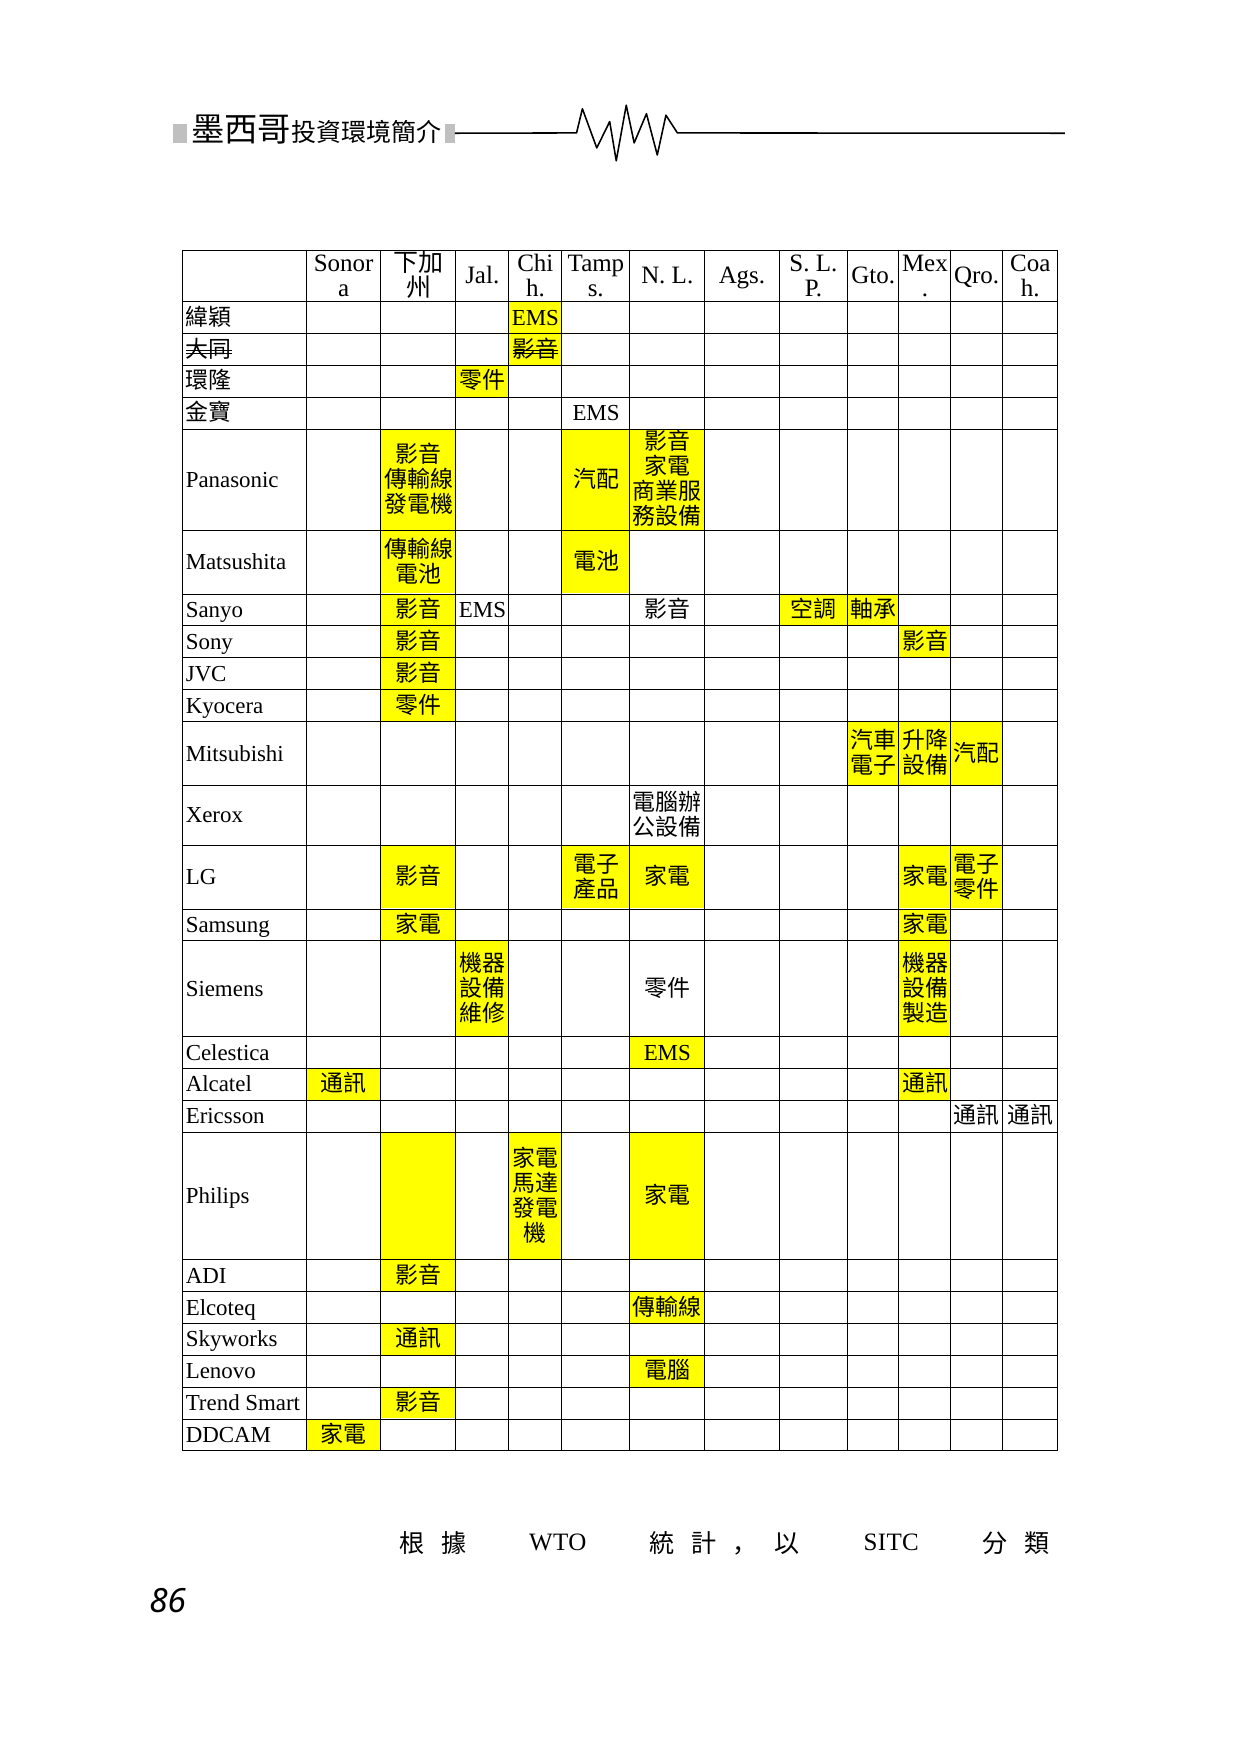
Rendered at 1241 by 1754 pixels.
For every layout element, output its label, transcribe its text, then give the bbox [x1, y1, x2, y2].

table_cell [780, 1037, 847, 1068]
table_cell [381, 941, 455, 1036]
table_cell [562, 1324, 629, 1355]
table_header Sonora [307, 251, 380, 301]
table_cell [951, 1292, 1002, 1323]
table_cell [1003, 398, 1057, 429]
table_cell 環隆 [183, 366, 306, 397]
table_cell [780, 1420, 847, 1450]
table_cell [509, 1037, 561, 1068]
table_cell [848, 430, 898, 530]
table_cell [705, 722, 779, 785]
table_cell [705, 595, 779, 625]
table_cell [848, 910, 898, 940]
table_cell [951, 1037, 1002, 1068]
table_cell [780, 531, 847, 593]
table_cell [705, 1069, 779, 1100]
table_cell Xerox [183, 786, 306, 845]
table_cell [562, 1356, 629, 1387]
table_cell Matsushita [183, 531, 306, 593]
table_cell [1003, 1069, 1057, 1100]
table_cell [630, 1069, 704, 1100]
table_cell [705, 910, 779, 940]
table_cell [1003, 786, 1057, 845]
table_cell 電腦 [630, 1356, 704, 1387]
table_cell 影音 家電 商業服務設備 [630, 430, 704, 530]
table_cell [848, 941, 898, 1036]
table_cell [630, 1420, 704, 1450]
table_cell [307, 941, 380, 1036]
table_cell [1003, 846, 1057, 908]
table_cell [1003, 334, 1057, 365]
table_cell [307, 430, 380, 530]
table_cell [381, 1101, 455, 1132]
table_cell 家電 [307, 1420, 380, 1450]
table_cell [509, 430, 561, 530]
table_cell [780, 910, 847, 940]
table_cell [1003, 1420, 1057, 1450]
table_header Qro. [951, 251, 1002, 301]
table_cell 影音 [381, 626, 455, 657]
table_cell 機器設備維修 [456, 941, 508, 1036]
table_cell 汽車電子 [848, 722, 898, 785]
table_cell [1003, 1133, 1057, 1259]
table_cell 通訊 [1003, 1101, 1057, 1132]
table_cell [780, 1324, 847, 1355]
table_cell [780, 1292, 847, 1323]
table_cell [456, 1388, 508, 1418]
table_cell 家電 馬達 發電機 [509, 1133, 561, 1259]
table_cell [562, 1388, 629, 1418]
table_cell [780, 398, 847, 429]
table_cell [456, 430, 508, 530]
table_cell [509, 658, 561, 689]
table_cell [899, 786, 950, 845]
table_cell [705, 1324, 779, 1355]
table_cell [456, 1356, 508, 1387]
table_cell [509, 1324, 561, 1355]
table_cell Alcatel [183, 1069, 306, 1100]
table_cell [951, 1324, 1002, 1355]
table_cell [705, 302, 779, 333]
table_cell [562, 722, 629, 785]
table_cell [381, 366, 455, 397]
table_cell [1003, 1324, 1057, 1355]
table_cell [899, 1101, 950, 1132]
table_cell [1003, 658, 1057, 689]
table_cell [307, 1101, 380, 1132]
table_cell [899, 366, 950, 397]
table_cell [705, 1133, 779, 1259]
table_cell [705, 1420, 779, 1450]
table_cell [1003, 626, 1057, 657]
table_cell [381, 786, 455, 845]
table_cell 家電 [899, 910, 950, 940]
table_cell [562, 1069, 629, 1100]
table_cell [562, 910, 629, 940]
table_cell EMS [456, 595, 508, 625]
table_cell [630, 531, 704, 593]
table_cell [951, 941, 1002, 1036]
table_cell [705, 786, 779, 845]
table_cell [899, 531, 950, 593]
table_cell [630, 658, 704, 689]
table_cell 軸承 [848, 595, 898, 625]
table_cell [509, 1420, 561, 1450]
table_cell [951, 910, 1002, 940]
table_cell [951, 1420, 1002, 1450]
table_cell DDCAM [183, 1420, 306, 1450]
table_cell [562, 941, 629, 1036]
table_cell [848, 1101, 898, 1132]
table_cell [456, 1133, 508, 1259]
table_cell [780, 1101, 847, 1132]
table_cell [951, 1133, 1002, 1259]
table_cell [562, 302, 629, 333]
table_cell [899, 1292, 950, 1323]
table_cell [899, 1324, 950, 1355]
table_cell [509, 690, 561, 721]
table_cell [780, 366, 847, 397]
table_cell [780, 786, 847, 845]
table_cell [848, 302, 898, 333]
table_cell [780, 1388, 847, 1418]
table_cell [456, 722, 508, 785]
table_cell [899, 302, 950, 333]
table_cell 電子零件 [951, 846, 1002, 908]
table_cell [509, 626, 561, 657]
table_cell 通訊 [951, 1101, 1002, 1132]
table_cell [705, 334, 779, 365]
table_cell [705, 1101, 779, 1132]
table_cell [630, 1101, 704, 1132]
table_cell Ericsson [183, 1101, 306, 1132]
table_cell [630, 626, 704, 657]
table_cell [848, 786, 898, 845]
table_cell 影音 [630, 595, 704, 625]
table_cell [630, 366, 704, 397]
table_header Mex. [899, 251, 950, 301]
table_cell [562, 1260, 629, 1291]
table_cell [381, 1420, 455, 1450]
table_cell 汽配 [562, 430, 629, 530]
table_cell [705, 690, 779, 721]
table_cell [456, 1260, 508, 1291]
table_cell [848, 690, 898, 721]
table_cell [780, 1133, 847, 1259]
table_cell 家電 [899, 846, 950, 908]
table_cell [381, 334, 455, 365]
table_cell [1003, 595, 1057, 625]
table_cell Trend Smart [183, 1388, 306, 1418]
table_cell [848, 626, 898, 657]
table_cell 零件 [381, 690, 455, 721]
table_cell Panasonic [183, 430, 306, 530]
table_cell [307, 786, 380, 845]
table_cell LG [183, 846, 306, 908]
table_cell Elcoteq [183, 1292, 306, 1323]
table_cell [307, 398, 380, 429]
table_cell [1003, 722, 1057, 785]
table_header Tamps. [562, 251, 629, 301]
table_cell [630, 398, 704, 429]
table_cell Sanyo [183, 595, 306, 625]
table_cell [780, 846, 847, 908]
table_cell EMS [509, 302, 561, 333]
table_cell [381, 398, 455, 429]
table_cell [630, 1388, 704, 1418]
text 根據WTO統計，以SITC分類 [330, 1500, 1058, 1563]
table_cell [630, 722, 704, 785]
table_cell 傳輸線 電池 [381, 531, 455, 593]
table_cell [780, 941, 847, 1036]
table_cell Philips [183, 1133, 306, 1259]
table_cell 汽配 [951, 722, 1002, 785]
table_cell [899, 1037, 950, 1068]
table_cell [1003, 910, 1057, 940]
table_cell [630, 302, 704, 333]
table_cell 電腦辦公設備 [630, 786, 704, 845]
table_cell [562, 786, 629, 845]
table_cell [509, 1260, 561, 1291]
table_cell [705, 626, 779, 657]
table_cell [307, 1037, 380, 1068]
table_cell 零件 [630, 941, 704, 1036]
table_header Chih. [509, 251, 561, 301]
table_cell [381, 1356, 455, 1387]
table_cell [705, 846, 779, 908]
table_cell Celestica [183, 1037, 306, 1068]
table_cell [307, 366, 380, 397]
table_cell [951, 398, 1002, 429]
table_cell [780, 302, 847, 333]
table_cell [456, 398, 508, 429]
table_cell [562, 366, 629, 397]
table_cell 影音 [381, 1260, 455, 1291]
table_cell [381, 1037, 455, 1068]
table_cell [456, 690, 508, 721]
table_cell Kyocera [183, 690, 306, 721]
table_cell [509, 786, 561, 845]
table_cell 通訊 [899, 1069, 950, 1100]
table_cell [307, 690, 380, 721]
table_cell [1003, 366, 1057, 397]
table_cell [456, 1037, 508, 1068]
table_cell [307, 722, 380, 785]
table_cell [899, 1133, 950, 1259]
table_cell [780, 690, 847, 721]
table_cell [1003, 1292, 1057, 1323]
table_cell [630, 910, 704, 940]
table_header Jal. [456, 251, 508, 301]
table_cell 機器設備製造 [899, 941, 950, 1036]
table_cell [1003, 941, 1057, 1036]
table_cell [381, 1292, 455, 1323]
table_cell [1003, 430, 1057, 530]
table_cell [951, 690, 1002, 721]
table_cell 影音 [509, 334, 561, 365]
table_cell [562, 595, 629, 625]
table_cell [307, 658, 380, 689]
table_cell [951, 658, 1002, 689]
table_cell 家電 [630, 1133, 704, 1259]
table_cell [951, 531, 1002, 593]
table_cell [705, 658, 779, 689]
table_cell [307, 1324, 380, 1355]
table_cell [899, 430, 950, 530]
table_cell 電子產品 [562, 846, 629, 908]
table_cell [899, 1388, 950, 1418]
table_header S. L. P. [780, 251, 847, 301]
table_cell [562, 1133, 629, 1259]
table_cell [509, 722, 561, 785]
table_cell [951, 1069, 1002, 1100]
table_cell [780, 1260, 847, 1291]
table_cell Sony [183, 626, 306, 657]
table_cell [456, 786, 508, 845]
table_cell [848, 658, 898, 689]
table_cell [456, 1101, 508, 1132]
table_cell [705, 531, 779, 593]
table_cell [705, 366, 779, 397]
table_cell [562, 690, 629, 721]
table_cell Skyworks [183, 1324, 306, 1355]
table_cell [705, 1260, 779, 1291]
table_cell [1003, 1388, 1057, 1418]
table_cell [509, 1101, 561, 1132]
table_cell [848, 398, 898, 429]
table_cell [630, 690, 704, 721]
table_cell 家電 [630, 846, 704, 908]
table_cell [951, 1356, 1002, 1387]
table_cell [509, 910, 561, 940]
table_cell [509, 1388, 561, 1418]
table_cell [848, 1356, 898, 1387]
table_cell ADI [183, 1260, 306, 1291]
table_cell [951, 1388, 1002, 1418]
table_cell 通訊 [307, 1069, 380, 1100]
table_cell [307, 626, 380, 657]
table_cell 家電 [381, 910, 455, 940]
table_cell [1003, 690, 1057, 721]
table_cell [899, 334, 950, 365]
table_cell 影音 [381, 846, 455, 908]
table_cell [848, 1037, 898, 1068]
table_cell [456, 1420, 508, 1450]
table_cell [848, 334, 898, 365]
table_cell [381, 302, 455, 333]
table_cell [307, 846, 380, 908]
table_cell 緯穎 [183, 302, 306, 333]
table_cell [456, 658, 508, 689]
table_cell [848, 1133, 898, 1259]
table_cell [951, 334, 1002, 365]
table_cell [780, 430, 847, 530]
table_cell 升降設備 [899, 722, 950, 785]
table_cell [1003, 531, 1057, 593]
table_cell [899, 398, 950, 429]
table_cell [899, 595, 950, 625]
table_cell [307, 595, 380, 625]
table_cell [848, 846, 898, 908]
table_cell [780, 1356, 847, 1387]
table_cell [1003, 1260, 1057, 1291]
table_cell EMS [630, 1037, 704, 1068]
table_cell [307, 1292, 380, 1323]
table_cell [899, 658, 950, 689]
table_cell [705, 1388, 779, 1418]
table_header Ags. [705, 251, 779, 301]
table_cell [509, 595, 561, 625]
table_cell [307, 1388, 380, 1418]
table_cell [951, 786, 1002, 845]
table_cell [951, 1260, 1002, 1291]
table_cell [630, 334, 704, 365]
table_cell [848, 1069, 898, 1100]
table_cell [456, 334, 508, 365]
table_cell [509, 398, 561, 429]
table_cell [381, 722, 455, 785]
table_cell [705, 430, 779, 530]
table_header Coah. [1003, 251, 1057, 301]
table_cell [456, 1069, 508, 1100]
table_cell 影音 傳輸線 發電機 [381, 430, 455, 530]
table_cell [562, 1292, 629, 1323]
table_cell 影音 [381, 658, 455, 689]
table_cell [1003, 1356, 1057, 1387]
table_cell [307, 1133, 380, 1259]
table_cell [1003, 1037, 1057, 1068]
table_cell 通訊 [381, 1324, 455, 1355]
table_cell 影音 [381, 595, 455, 625]
table_cell [705, 1356, 779, 1387]
table_cell [562, 1101, 629, 1132]
table_cell [307, 910, 380, 940]
table_cell [456, 910, 508, 940]
table_cell [848, 531, 898, 593]
table_cell [509, 366, 561, 397]
table_cell [780, 1069, 847, 1100]
table_cell [780, 722, 847, 785]
table_cell 零件 [456, 366, 508, 397]
table_cell [705, 941, 779, 1036]
table_cell [848, 1324, 898, 1355]
table_cell [509, 531, 561, 593]
table_cell 影音 [899, 626, 950, 657]
table_cell 電池 [562, 531, 629, 593]
table_cell [951, 302, 1002, 333]
table_cell [307, 334, 380, 365]
table_cell Lenovo [183, 1356, 306, 1387]
table_cell [848, 1260, 898, 1291]
table_header Gto. [848, 251, 898, 301]
table_cell [562, 626, 629, 657]
table_cell [1003, 302, 1057, 333]
table_cell [307, 302, 380, 333]
table_cell [456, 1292, 508, 1323]
table_cell [509, 1292, 561, 1323]
table_cell JVC [183, 658, 306, 689]
table_cell [899, 1420, 950, 1450]
table_cell [951, 595, 1002, 625]
table_cell [951, 626, 1002, 657]
table_cell [562, 334, 629, 365]
table_cell [509, 1069, 561, 1100]
table_cell [780, 334, 847, 365]
table_cell 傳輸線 [630, 1292, 704, 1323]
table_cell [307, 531, 380, 593]
table_cell [848, 1420, 898, 1450]
table_cell [456, 302, 508, 333]
table_cell [899, 1356, 950, 1387]
table_header N. L. [630, 251, 704, 301]
table_cell [780, 626, 847, 657]
table_cell [307, 1260, 380, 1291]
table_cell [705, 1292, 779, 1323]
table_cell 金寶 [183, 398, 306, 429]
table_cell [509, 1356, 561, 1387]
table_cell [848, 1292, 898, 1323]
table_cell [899, 1260, 950, 1291]
table_cell [630, 1260, 704, 1291]
table_cell [509, 846, 561, 908]
table_cell [307, 1356, 380, 1387]
table_cell Samsung [183, 910, 306, 940]
table_cell Mitsubishi [183, 722, 306, 785]
table_cell Siemens [183, 941, 306, 1036]
table_cell [951, 366, 1002, 397]
table_header 下加州 [381, 251, 455, 301]
table_cell [562, 1037, 629, 1068]
table_cell [951, 430, 1002, 530]
table_cell [456, 531, 508, 593]
table_cell [705, 1037, 779, 1068]
table_cell [780, 658, 847, 689]
table_cell [381, 1133, 455, 1259]
table_cell [509, 941, 561, 1036]
table_cell [848, 366, 898, 397]
table_cell 大同 [183, 334, 306, 365]
table_cell [456, 1324, 508, 1355]
table_cell 影音 [381, 1388, 455, 1418]
table_cell [848, 1388, 898, 1418]
table_cell [630, 1324, 704, 1355]
table_cell [381, 1069, 455, 1100]
table_cell [899, 690, 950, 721]
table_cell [456, 626, 508, 657]
table_cell EMS [562, 398, 629, 429]
table_cell 空調 [780, 595, 847, 625]
table_header [183, 251, 306, 301]
table_cell [456, 846, 508, 908]
table_cell [562, 1420, 629, 1450]
table_cell [705, 398, 779, 429]
table_cell [562, 658, 629, 689]
